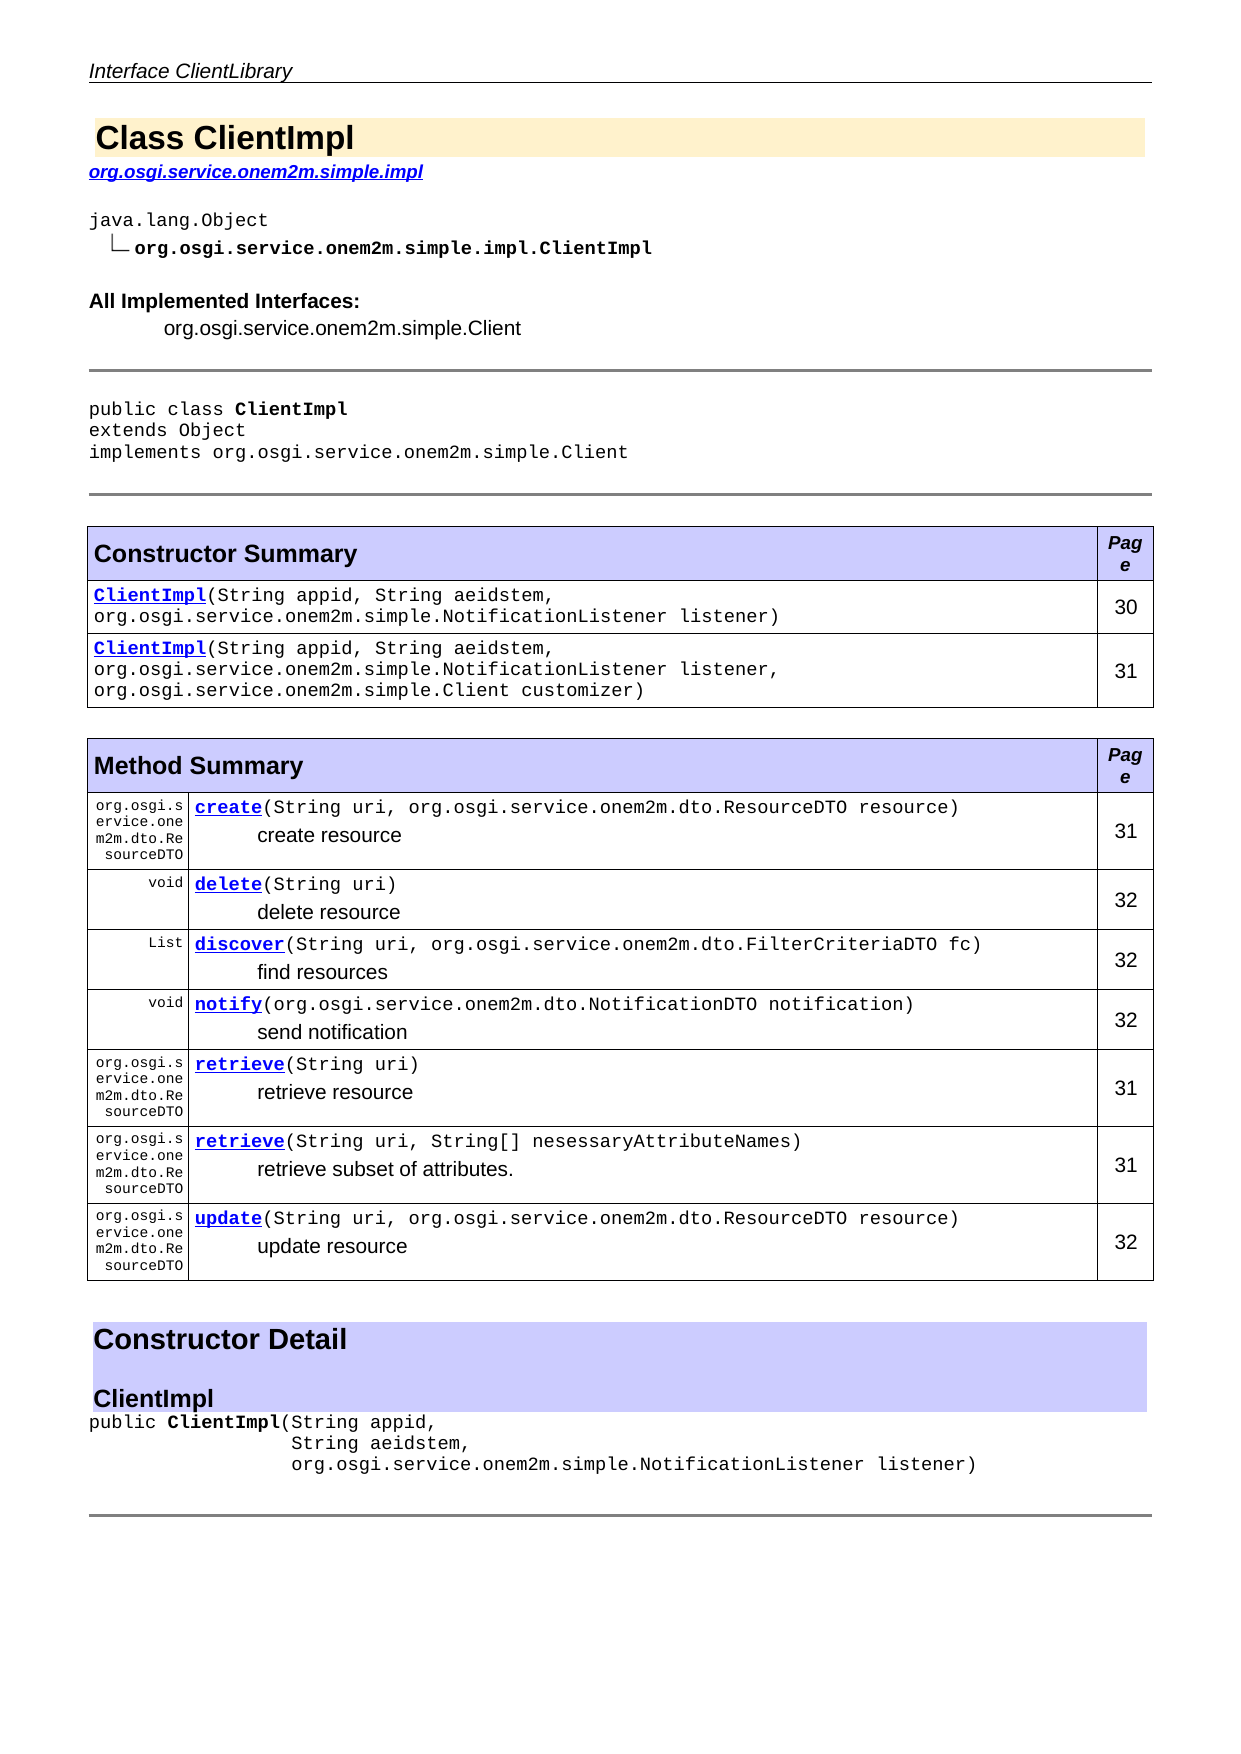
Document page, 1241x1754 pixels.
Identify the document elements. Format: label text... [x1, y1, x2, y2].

text public ClientImpl(String appid, String aeidstem, org.osgi.service.onem2m.simple.NotificationListener listener) [88, 1412, 1152, 1476]
text org.osgi.service.onem2m.simple.Client [163, 315, 1152, 339]
text public class ClientImpl [88, 400, 1152, 421]
subtitle All Implemented Interfaces: [88, 289, 1152, 313]
table_header Constructor Summary [88, 527, 1097, 580]
table_cell 31 [1098, 793, 1153, 869]
table_cell ClientImpl(String appid, String aeidstem, org.osgi.service.onem2m.simple.NotificationListener listener, org.osgi.service.onem2m.simple.Client customizer) [88, 634, 1097, 707]
table_header Page [1098, 527, 1153, 580]
table_cell void [88, 870, 188, 929]
table_cell 31 [1098, 1050, 1153, 1126]
table_cell 32 [1098, 870, 1153, 929]
text org.osgi.service.onem2m.simple.impl.ClientImpl [88, 232, 1152, 260]
subtitle Constructor Detail [93, 1322, 1147, 1355]
table_cell 32 [1098, 990, 1153, 1049]
table_cell ClientImpl(String appid, String aeidstem, org.osgi.service.onem2m.simple.NotificationListener listener) [88, 581, 1097, 633]
table_cell List [88, 930, 188, 989]
picture [111, 232, 135, 255]
table_cell create(String uri, org.osgi.service.onem2m.dto.ResourceDTO resource) create resource [189, 793, 1097, 869]
table_cell 30 [1098, 581, 1153, 633]
table_cell void [88, 990, 188, 1049]
table_cell notify(org.osgi.service.onem2m.dto.NotificationDTO notification) send notification [189, 990, 1097, 1049]
table_cell delete(String uri) delete resource [189, 870, 1097, 929]
table_cell 31 [1098, 1127, 1153, 1203]
table_cell retrieve(String uri) retrieve resource [189, 1050, 1097, 1126]
table_cell update(String uri, org.osgi.service.onem2m.dto.ResourceDTO resource) update resource [189, 1204, 1097, 1279]
table_cell org.osgi.service.onem2m.dto.ResourceDTO [88, 1050, 188, 1126]
text implements org.osgi.service.onem2m.simple.Client [88, 442, 1152, 464]
table_cell 32 [1098, 1204, 1153, 1279]
text extends Object [88, 421, 1152, 442]
table_cell org.osgi.service.onem2m.dto.ResourceDTO [88, 1204, 188, 1279]
table_cell retrieve(String uri, String[] nesessaryAttributeNames) retrieve subset of attributes. [189, 1127, 1097, 1203]
table_header Method Summary [88, 739, 1097, 792]
text java.lang.Object [88, 211, 1152, 232]
subtitle Class ClientImpl [95, 118, 1145, 157]
table_header Page [1098, 739, 1153, 792]
table_cell 32 [1098, 930, 1153, 989]
text org.osgi.service.onem2m.simple.impl [88, 160, 1152, 182]
subtitle ClientImpl [93, 1384, 1147, 1412]
table_cell org.osgi.service.onem2m.dto.ResourceDTO [88, 1127, 188, 1203]
table_cell org.osgi.service.onem2m.dto.ResourceDTO [88, 793, 188, 869]
table_cell discover(String uri, org.osgi.service.onem2m.dto.FilterCriteriaDTO fc) find resources [189, 930, 1097, 989]
table_cell 31 [1098, 634, 1153, 707]
